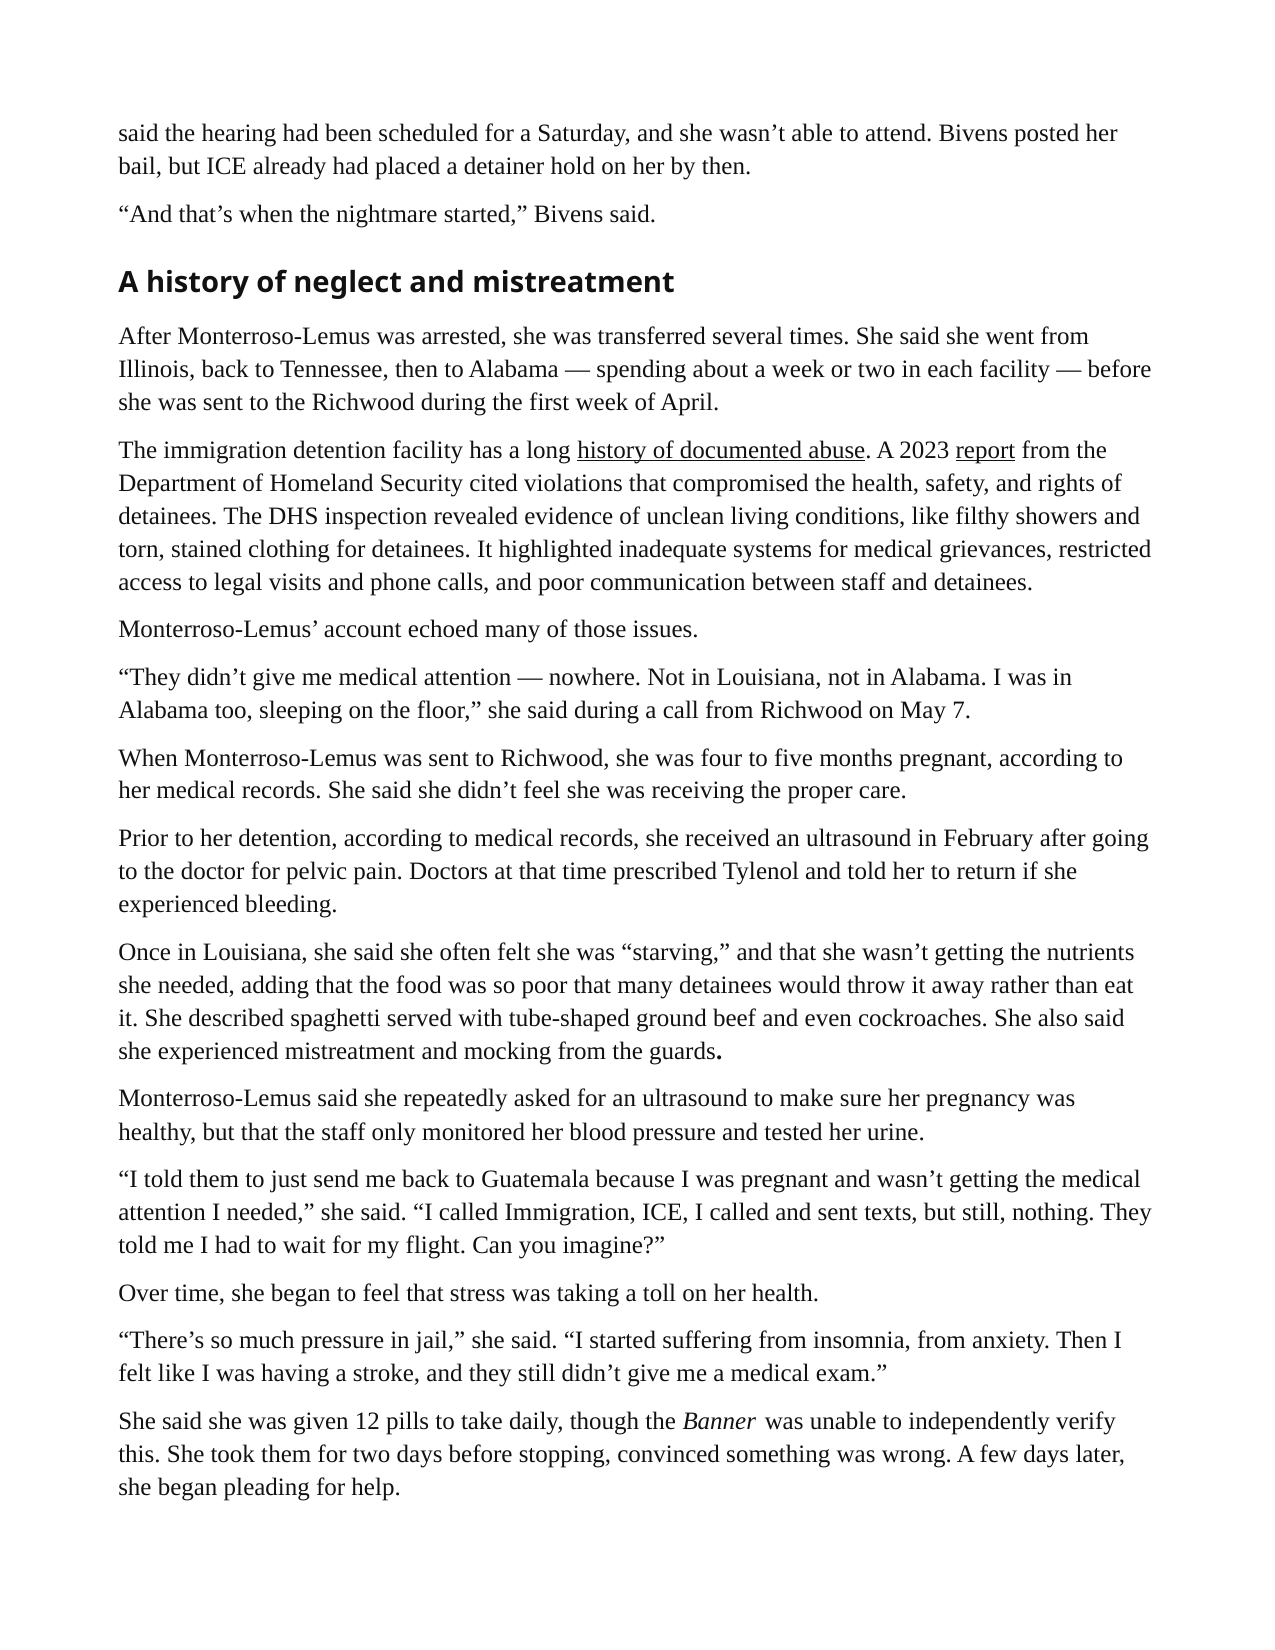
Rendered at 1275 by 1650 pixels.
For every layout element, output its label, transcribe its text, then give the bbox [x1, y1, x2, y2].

text “There’s so much pressure in jail,” she said. “I started suffering from insomnia, from anxiety. Then I felt like I was having a stroke, and they still didn’t give me a medical exam.” [118, 1325, 1157, 1387]
text Monterroso-Lemus said she repeatedly asked for an ultrasound to make sure her pregnancy was healthy, but that the staff only monitored her blood pressure and tested her urine. [118, 1083, 1157, 1145]
text Once in Louisiana, she said she often felt she was “starving,” and that she wasn’t getting the nutrients she needed, adding that the food was so poor that many detainees would throw it away rather than eat it. She described spaghetti served with tube-shaped ground beef and even cockroaches. She also said she experienced mistreatment and mocking from the guards. [118, 937, 1157, 1065]
text She said she was given 12 pills to take daily, though the Banner was unable to independently verify this. She took them for two days before stopping, convinced something was wrong. A few days later, she began pleading for help. [118, 1406, 1157, 1501]
text “And that’s when the nightmare started,” Bivens said. [118, 199, 1157, 227]
text When Monterroso-Lemus was sent to Richwood, she was four to five months pregnant, according to her medical records. She said she didn’t feel she was receiving the proper care. [118, 743, 1157, 804]
text Prior to her detention, according to medical records, she received an ultrasound in February after going to the doctor for pelvic pain. Doctors at that time prescribed Tylenol and told her to return if she experienced bleeding. [118, 823, 1157, 918]
text Monterroso-Lemus’ account echoed many of those issues. [118, 614, 1157, 643]
text said the hearing had been scheduled for a Saturday, and she wasn’t able to attend. Bivens posted her bail, but ICE already had placed a detainer hold on her by then. [118, 118, 1157, 180]
text After Monterroso-Lemus was arrested, she was transferred several times. She said she went from Illinois, back to Tennessee, then to Alabama — spending about a week or two in each facility — before she was sent to the Richwood during the first week of April. [118, 321, 1157, 416]
text “They didn’t give me medical attention — nowhere. Not in Louisiana, not in Alabama. I was in Alabama too, sleeping on the floor,” she said during a call from Richwood on May 7. [118, 662, 1157, 724]
text The immigration detention facility has a long history of documented abuse. A 2023 report from the Department of Homeland Security cited violations that compromised the health, safety, and rights of detainees. The DHS inspection revealed evidence of unclean living conditions, like filthy showers and torn, stained clothing for detainees. It highlighted inadequate systems for medical grievances, restricted access to legal visits and phone calls, and poor communication between staff and detainees. [118, 435, 1157, 596]
subtitle A history of neglect and mistreatment [118, 261, 1157, 301]
text Over time, she began to feel that stress was taking a toll on her health. [118, 1278, 1157, 1307]
text “I told them to just send me back to Guatemala because I was pregnant and wasn’t getting the medical attention I needed,” she said. “I called Immigration, ICE, I called and sent texts, but still, nothing. They told me I had to wait for my flight. Can you imagine?” [118, 1164, 1157, 1259]
